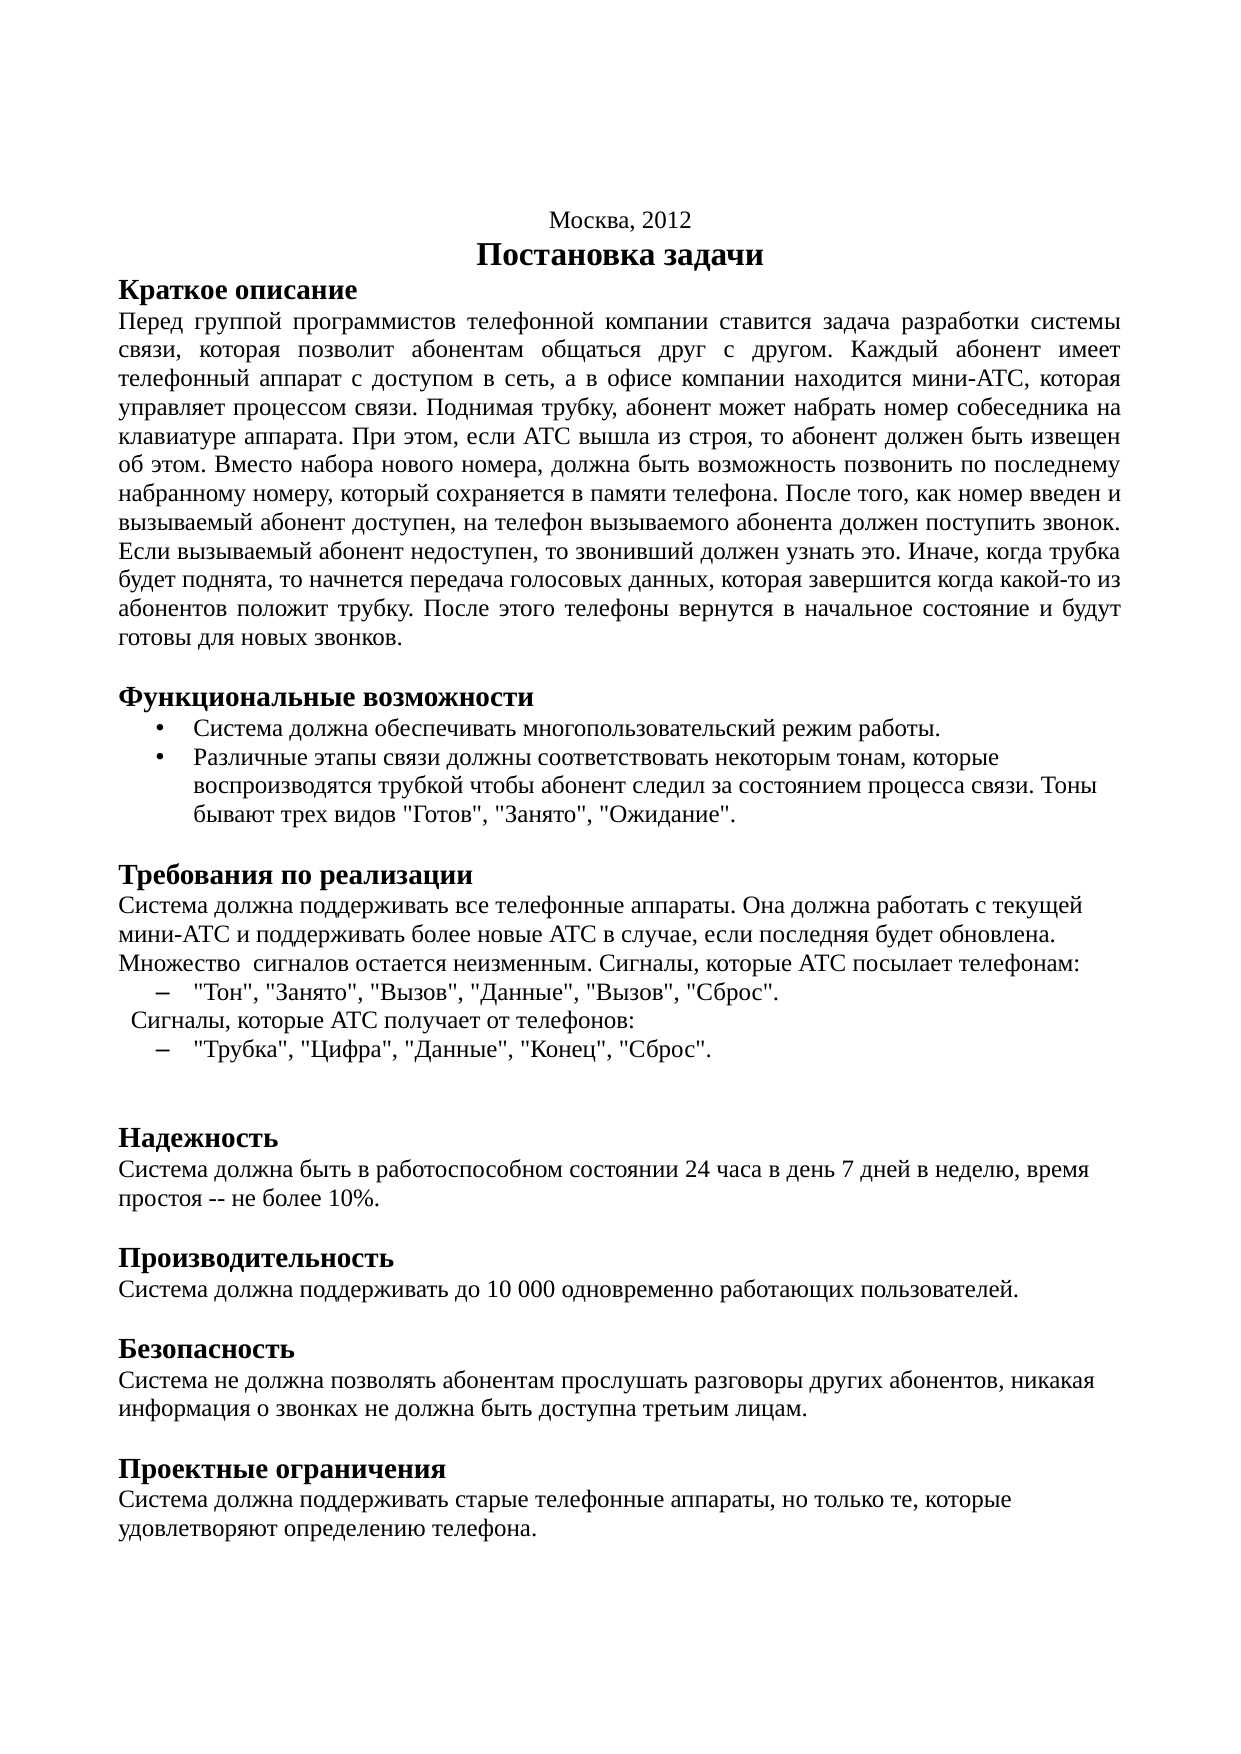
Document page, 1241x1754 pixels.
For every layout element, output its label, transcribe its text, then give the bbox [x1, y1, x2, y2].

text Безопасность [118, 1331, 1122, 1365]
list Система должна обеспечивать многопользовательский режим работы. [156, 713, 1122, 742]
list Различные этапы связи должны соответствовать некоторым тонам, которые воспроизводятся трубкой чтобы абонент следил за состоянием процесса связи. Тоны бывают трех видов "Готов", "Занято", "Ожидание". [156, 742, 1122, 828]
list "Тон", "Занято", "Вызов", "Данные", "Вызов", "Сброс". [156, 977, 1122, 1005]
text Перед группой программистов телефонной компании ставится задача разработки системы связи, которая позволит абонентам общаться друг с другом. Каждый абонент имеет телефонный аппарат с доступом в сеть, а в офисе компании находится мини-АТС, которая управляет процессом связи. Поднимая трубку, абонент может набрать номер собеседника на клавиатуре аппарата. При этом, если АТС вышла из строя, то абонент должен быть извещен об этом. Вместо набора нового номера, должна быть возможность позвонить по последнему набранному номеру, который сохраняется в памяти телефона. После того, как номер введен и вызываемый абонент доступен, на телефон вызываемого абонента должен поступить звонок. Если вызываемый абонент недоступен, то звонивший должен узнать это. Иначе, когда трубка будет поднята, то начнется передача голосовых данных, которая завершится когда какой-то из абонентов положит трубку. После этого телефоны вернутся в начальное состояние и будут готовы для новых звонков. [118, 306, 1122, 651]
text Проектные ограничения [118, 1451, 1122, 1484]
text Краткое описание [118, 272, 1122, 306]
text Сигналы, которые АТС получает от телефонов: [118, 1005, 1122, 1034]
text Производительность [118, 1240, 1122, 1274]
text Функциональные возможности [118, 679, 1122, 713]
text Постановка задачи [118, 234, 1122, 272]
text Система не должна позволять абонентам прослушать разговоры других абонентов, никакая информация о звонках не должна быть доступна третьим лицам. [118, 1365, 1122, 1422]
text Москва, 2012 [118, 205, 1122, 234]
text Система должна быть в работоспособном состоянии 24 часа в день 7 дней в неделю, время простоя -- не более 10%. [118, 1154, 1122, 1211]
list "Трубка", "Цифра", "Данные", "Конец", "Сброс". [156, 1034, 1122, 1063]
text Система должна поддерживать старые телефонные аппараты, но только те, которые удовлетворяют определению телефона. [118, 1484, 1122, 1542]
text Требования по реализации [118, 857, 1122, 890]
text Надежность [118, 1120, 1122, 1154]
text Система должна поддерживать до 10 000 одновременно работающих пользователей. [118, 1274, 1122, 1302]
text Система должна поддерживать все телефонные аппараты. Она должна работать с текущей мини-АТС и поддерживать более новые АТС в случае, если последняя будет обновлена. Множество сигналов остается неизменным. Сигналы, которые АТС посылает телефонам: [118, 890, 1122, 977]
